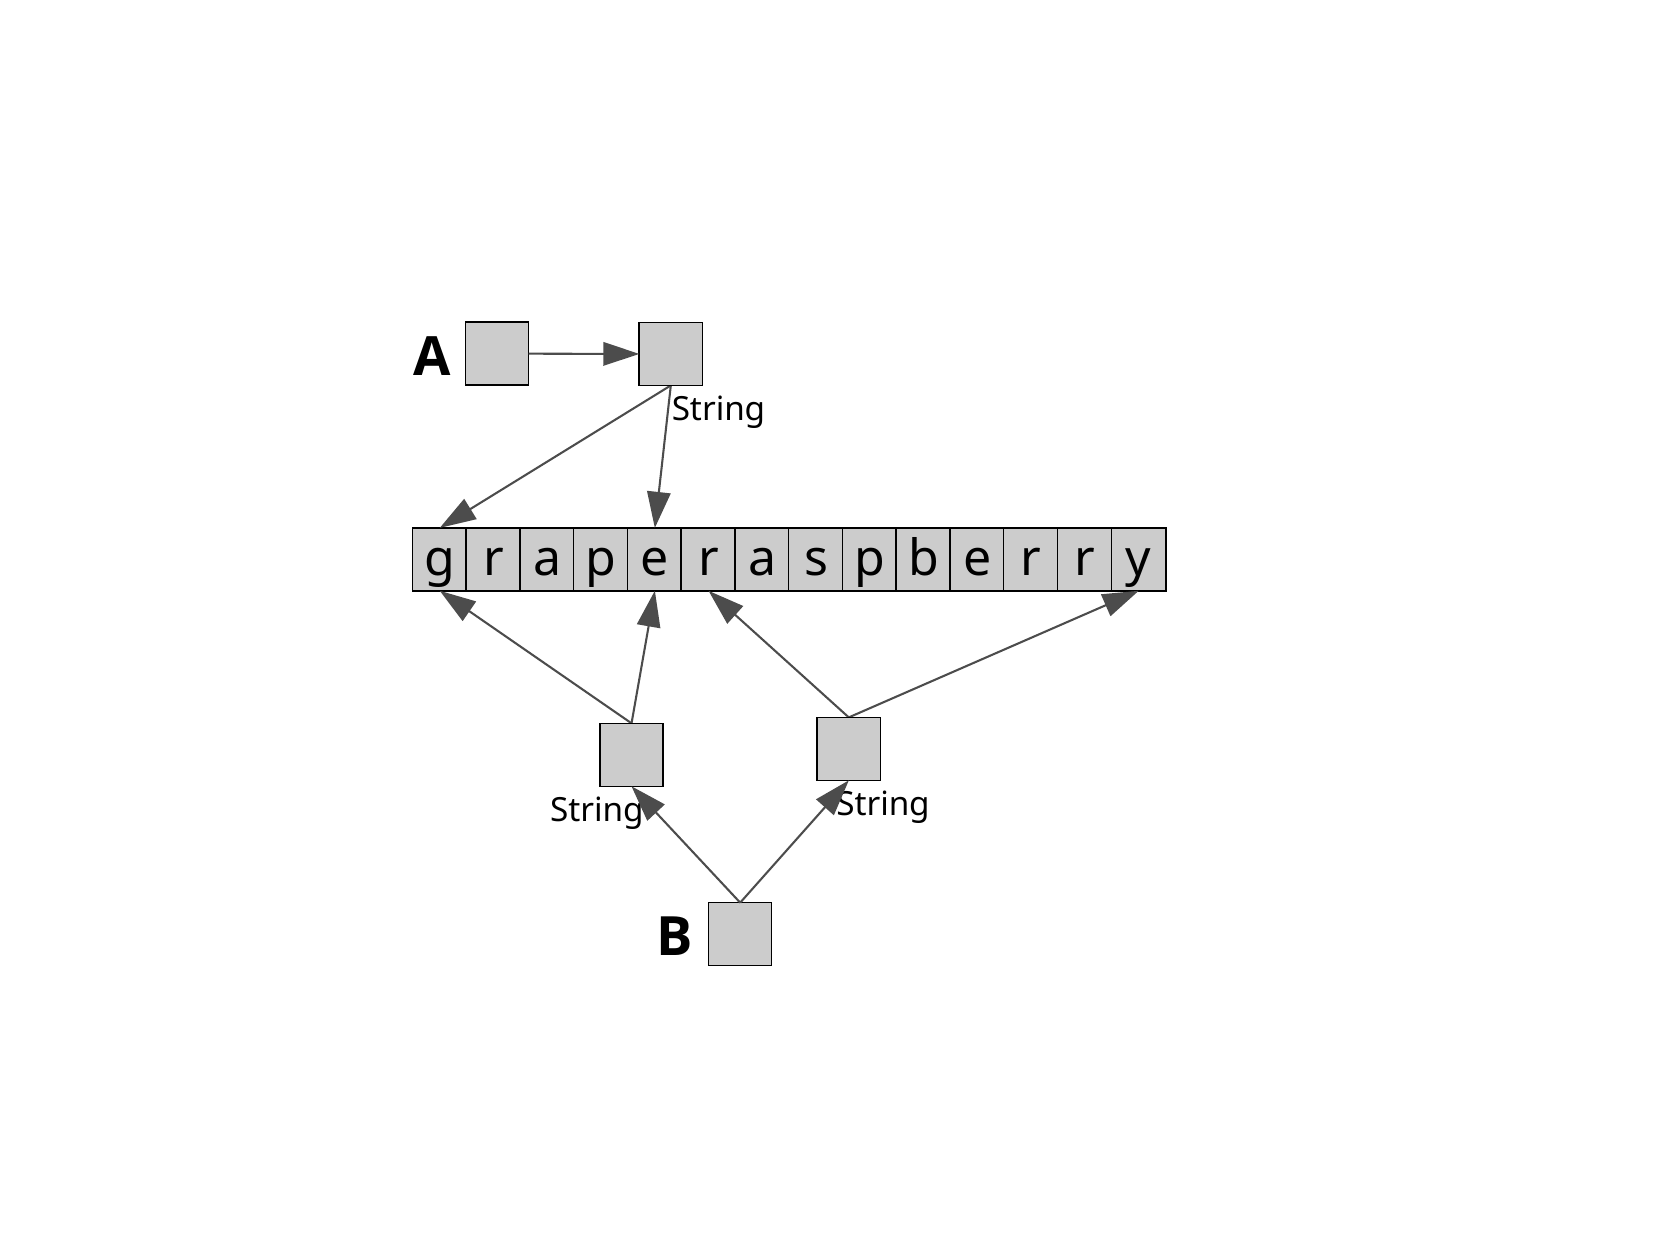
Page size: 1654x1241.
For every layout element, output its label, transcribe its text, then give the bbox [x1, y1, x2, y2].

text_box e [949, 527, 1003, 591]
text_box p [573, 527, 627, 591]
text_box e [627, 527, 681, 591]
text_box a [519, 527, 573, 591]
text_box b [896, 527, 949, 591]
text_box B [708, 902, 772, 966]
text_box r [466, 527, 519, 591]
text_box r [1003, 527, 1057, 591]
text_box p [842, 527, 896, 591]
text_box r [681, 527, 734, 591]
text_box A [465, 322, 529, 386]
text_box g [412, 527, 466, 591]
text_box s [788, 527, 842, 591]
text_box a [734, 527, 788, 591]
text_box String [599, 723, 664, 787]
text_box String [639, 322, 703, 386]
text_box y [1111, 527, 1166, 591]
text_box r [1057, 527, 1111, 591]
text_box String [817, 717, 881, 781]
